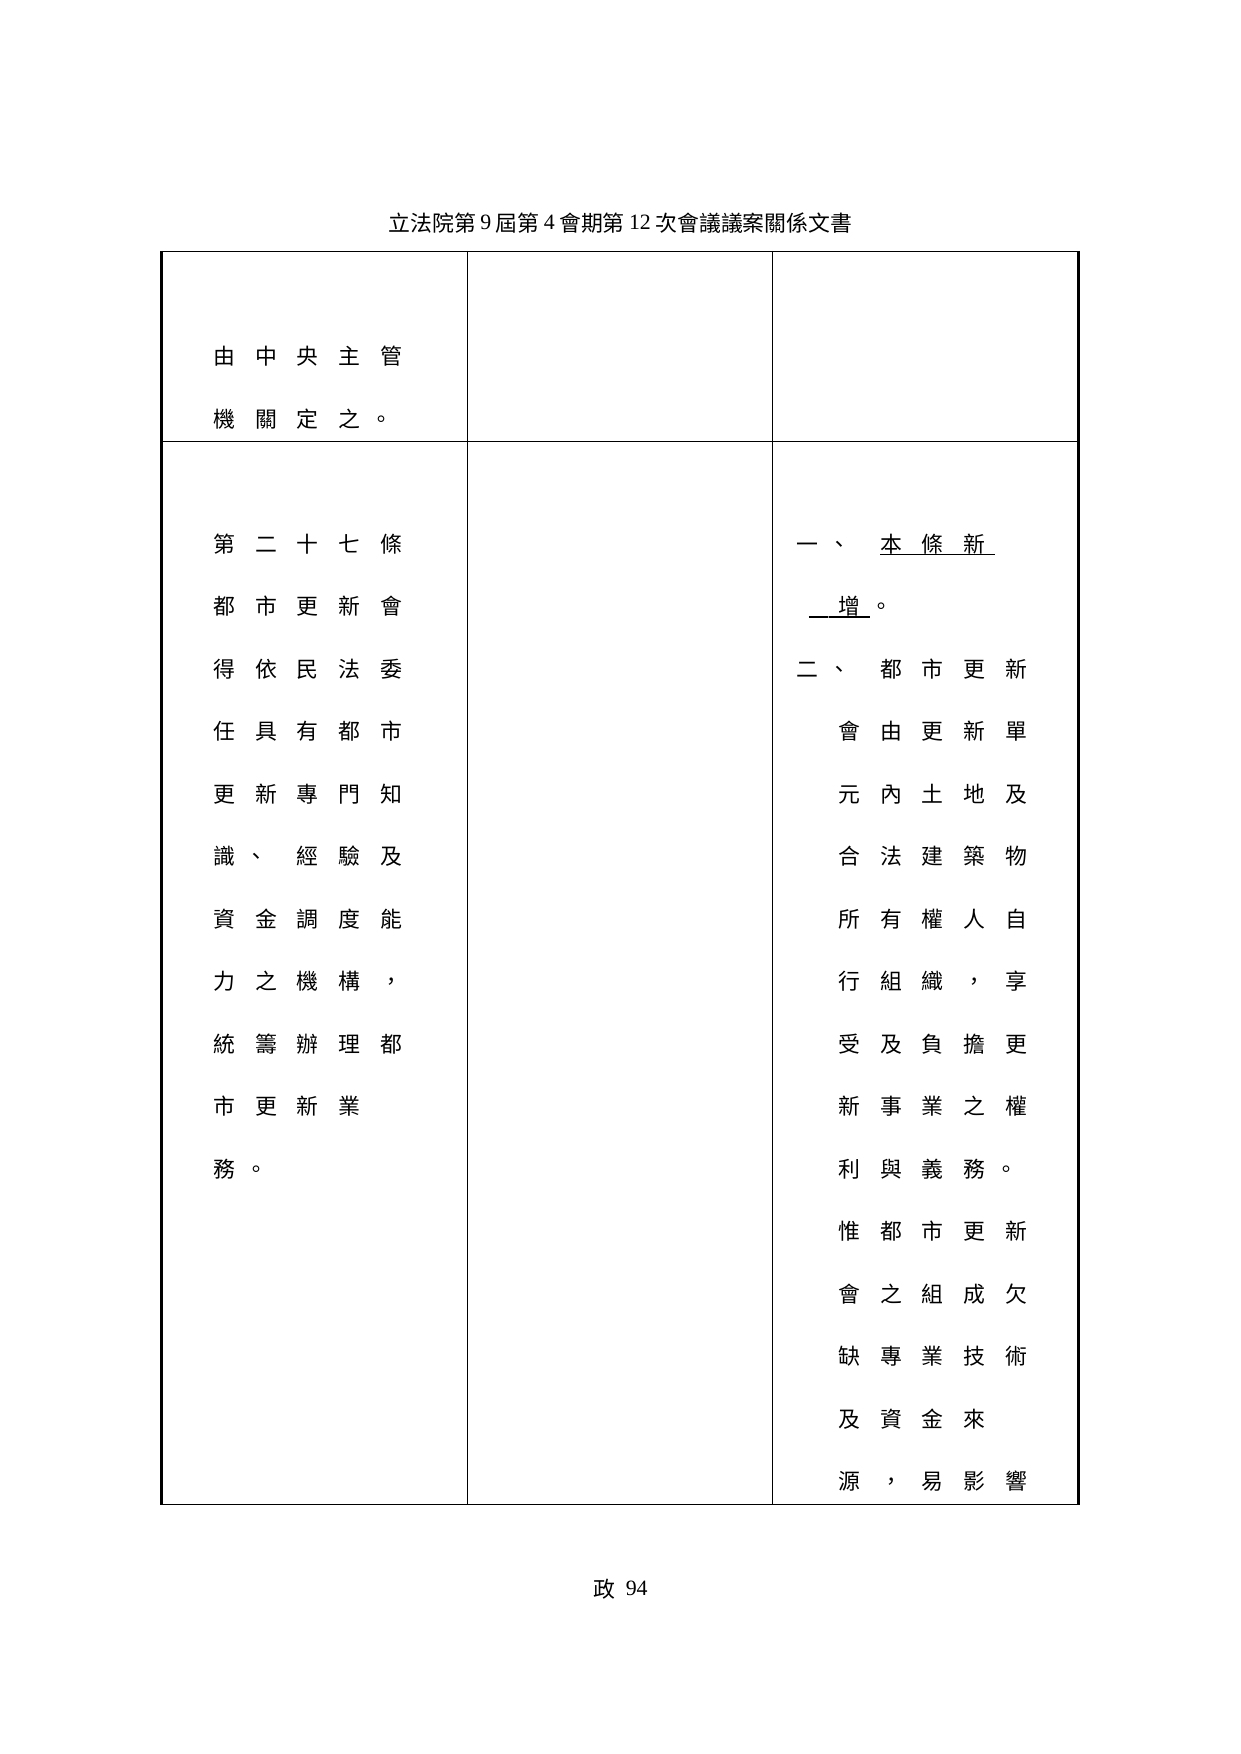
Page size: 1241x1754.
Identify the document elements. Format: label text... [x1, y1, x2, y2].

table_cell 第二十七條 都市更新會得依民法委任具有都市更新專門知識、經驗及資金調度能力之機構，統籌辦理都市更新業務。 [163, 442, 467, 1504]
table_cell [773, 252, 1077, 441]
table_cell [468, 252, 772, 441]
table_cell 由中央主管機關定之。 [163, 252, 467, 441]
table_cell [468, 442, 772, 1504]
table_cell 一、本條新增。 二、都市更新會由更新單元內土地及合法建築物所有權人自行組織，享受及負擔更新事業之權利與義務。惟都市更新會之組成欠缺專業技術及資金來源，易影響 [773, 442, 1077, 1504]
